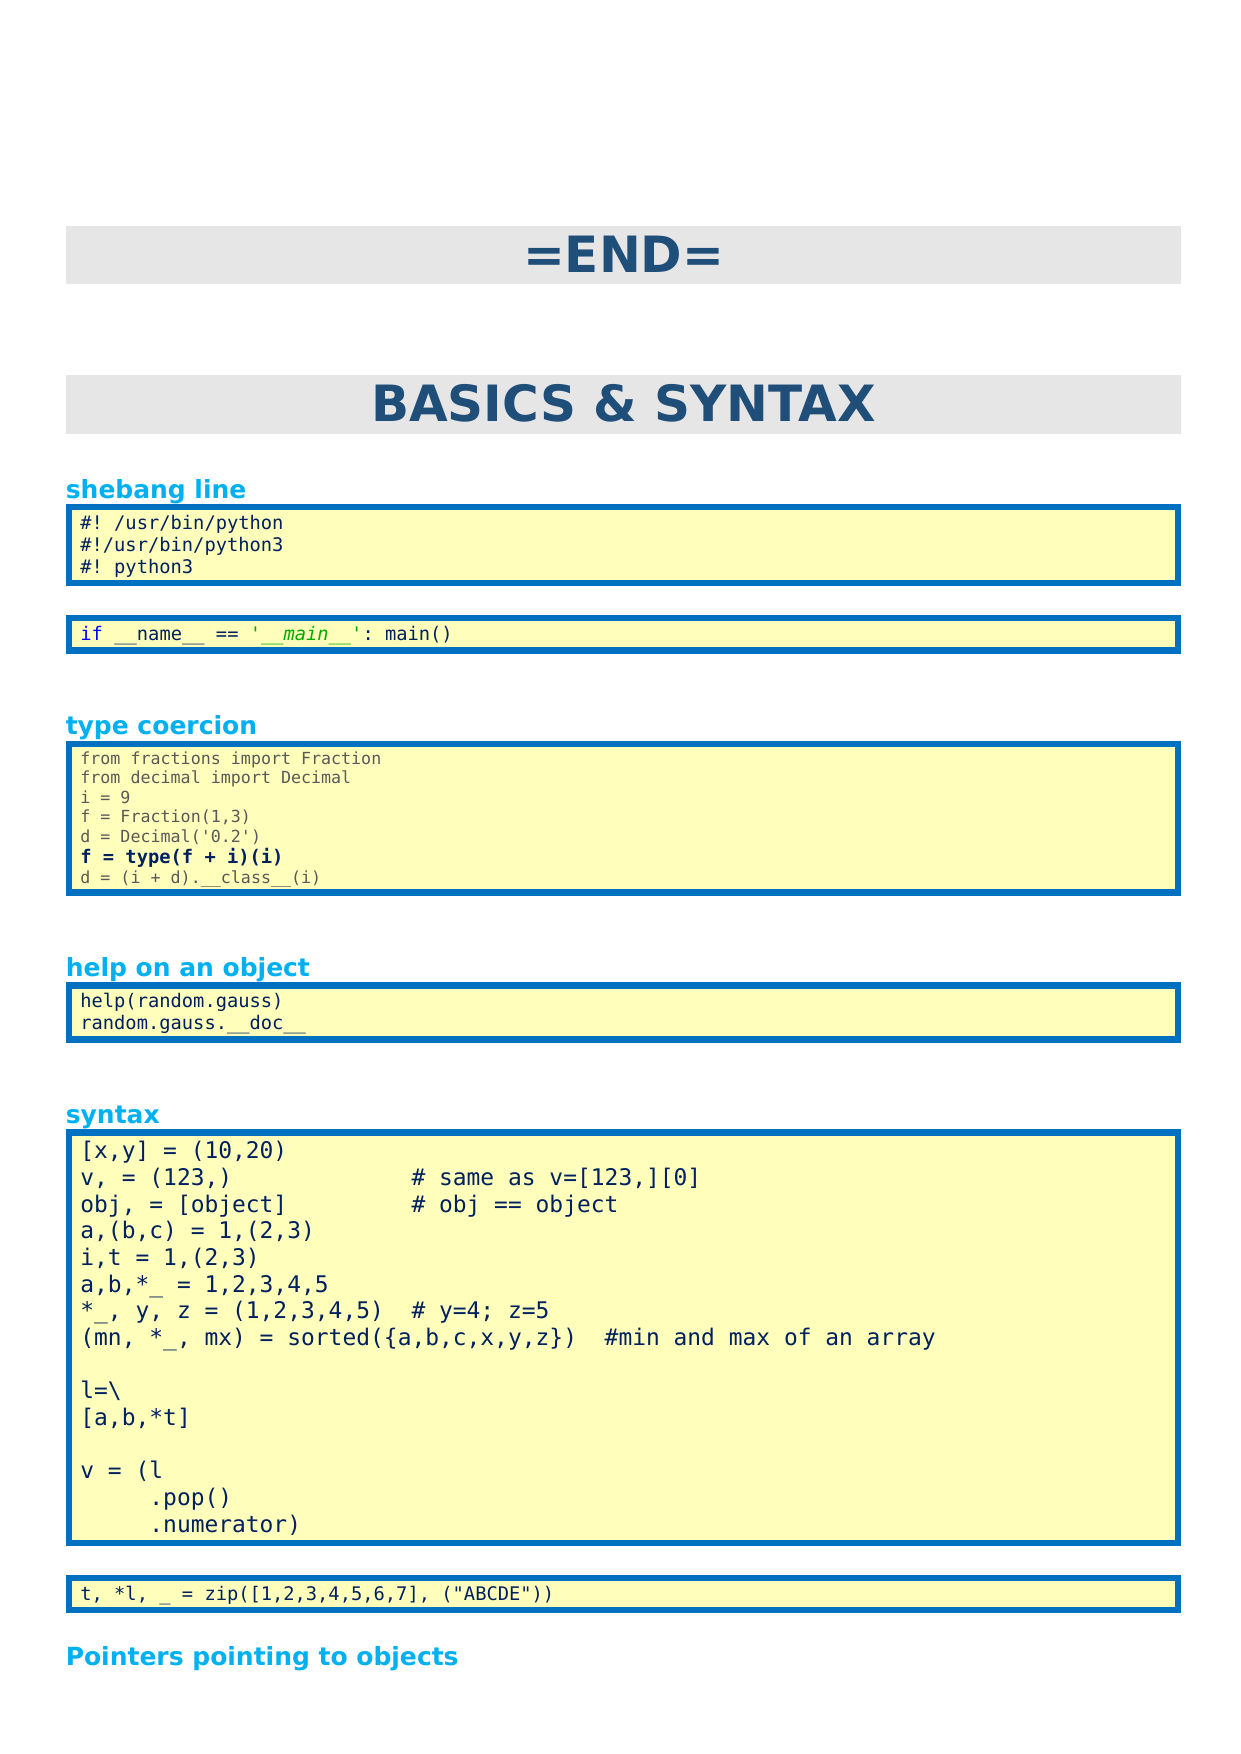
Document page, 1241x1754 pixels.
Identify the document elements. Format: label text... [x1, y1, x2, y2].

text l=\ [72, 1369, 1175, 1396]
text v = (l [72, 1449, 1175, 1476]
title Pointers pointing to objects [66, 1642, 1181, 1671]
text .pop() [72, 1476, 1175, 1503]
text i = 9 [72, 779, 1175, 799]
text #!/usr/bin/python3 [72, 526, 1175, 548]
text from fractions import Fraction [72, 747, 1175, 760]
title syntax [66, 1100, 1181, 1129]
text obj, = [object] # obj == object [72, 1183, 1175, 1209]
text f = Fraction(1,3) [72, 799, 1175, 818]
text .numerator) [72, 1503, 1175, 1540]
text [a,b,*t] [72, 1396, 1175, 1423]
text if __name__ == '__main__': main() [72, 621, 1175, 647]
subtitle BASICS & SYNTAX [66, 375, 1181, 434]
subtitle =END= [66, 226, 1181, 284]
title type coercion [66, 712, 1181, 741]
title shebang line [66, 475, 1181, 504]
text v, = (123,) # same as v=[123,][0] [72, 1156, 1175, 1183]
text [x,y] = (10,20) [72, 1136, 1175, 1156]
text help(random.gauss) [72, 989, 1175, 1004]
title help on an object [66, 953, 1181, 982]
text *_, y, z = (1,2,3,4,5) # y=4; z=5 [72, 1289, 1175, 1316]
text a,(b,c) = 1,(2,3) [72, 1209, 1175, 1236]
text (mn, *_, mx) = sorted({a,b,c,x,y,z}) #min and max of an array [72, 1316, 1175, 1343]
text #! /usr/bin/python [72, 510, 1175, 526]
text d = Decimal('0.2') [72, 818, 1175, 838]
text random.gauss.__doc__ [72, 1004, 1175, 1036]
text i,t = 1,(2,3) [72, 1236, 1175, 1263]
text from decimal import Decimal [72, 760, 1175, 779]
text a,b,*_ = 1,2,3,4,5 [72, 1263, 1175, 1289]
text d = (i + d).__class__(i) [72, 859, 1175, 889]
text t, *l, _ = zip([1,2,3,4,5,6,7], ("ABCDE")) [72, 1581, 1175, 1607]
text f = type(f + i)(i) [72, 838, 1175, 859]
text #! python3 [72, 548, 1175, 580]
